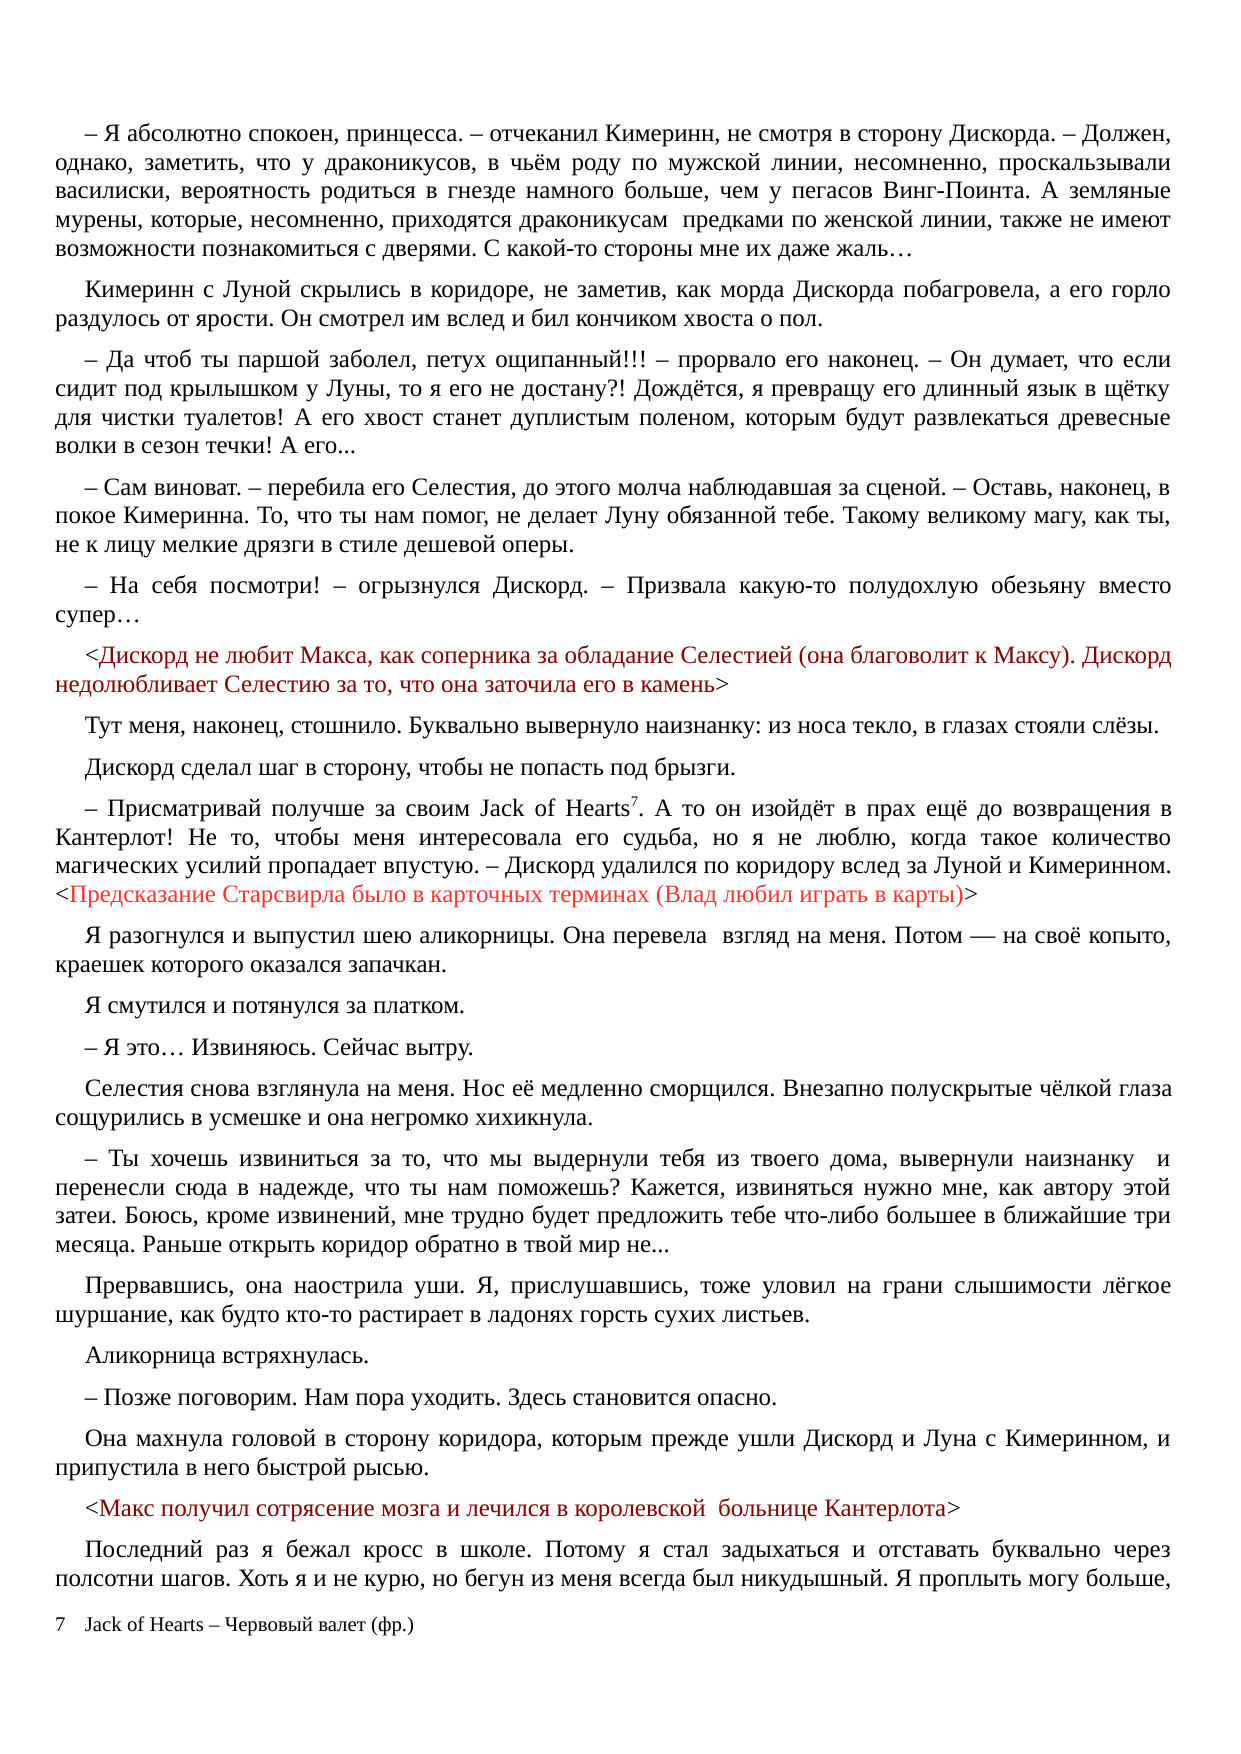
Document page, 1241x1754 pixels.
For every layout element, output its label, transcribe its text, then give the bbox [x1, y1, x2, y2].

text <Макс получил сотрясение мозга и лечился в королевской больнице Кантерлота> [55, 1493, 1172, 1522]
text – Да чтоб ты паршой заболел, петух ощипанный!!! – прорвало его наконец. – Он думает, что если сидит под крылышком у Луны, то я его не достану?! Дождётся, я превращу его длинный язык в щётку для чистки туалетов! А его хвост станет дуплистым поленом, которым будут развлекаться древесные волки в сезон течки! А его... [55, 344, 1172, 459]
text – Я это… Извиняюсь. Сейчас вытру. [55, 1032, 1172, 1061]
text – Присматривай получше за своим Jack of Hearts. А то он изойдёт в прах ещё до возвращения в Кантерлот! Не то, чтобы меня интересовала его судьба, но я не люблю, когда такое количество магических усилий пропадает впустую. – Дискорд удалился по коридору вслед за Луной и Кимеринном. <Предсказание Старсвирла было в карточных терминах (Влад любил играть в карты)> [55, 793, 1172, 908]
text Тут меня, наконец, стошнило. Буквально вывернуло наизнанку: из носа текло, в глазах стояли слёзы. [55, 711, 1172, 739]
text Последний раз я бежал кросс в школе. Потому я стал задыхаться и отставать буквально через полсотни шагов. Хоть я и не курю, но бегун из меня всегда был никудышный. Я проплыть могу больше, [55, 1534, 1172, 1592]
text Она махнула головой в сторону коридора, которым прежде ушли Дискорд и Луна с Кимеринном, и припустила в него быстрой рысью. [55, 1423, 1172, 1481]
text Прервавшись, она наострила уши. Я, прислушавшись, тоже уловил на грани слышимости лёгкое шуршание, как будто кто-то растирает в ладонях горсть сухих листьев. [55, 1271, 1172, 1328]
text Селестия снова взглянула на меня. Нос её медленно сморщился. Внезапно полускрытые чёлкой глаза сощурились в усмешке и она негромко хихикнула. [55, 1073, 1172, 1131]
text – Ты хочешь извиниться за то, что мы выдернули тебя из твоего дома, вывернули наизнанку и перенесли сюда в надежде, что ты нам поможешь? Кажется, извиняться нужно мне, как автору этой затеи. Боюсь, кроме извинений, мне трудно будет предложить тебе что-либо большее в ближайшие три месяца. Раньше открыть коридор обратно в твой мир не... [55, 1143, 1172, 1258]
text – Я абсолютно спокоен, принцесса. – отчеканил Кимеринн, не смотря в сторону Дискорда. – Должен, однако, заметить, что у драконикусов, в чьём роду по мужской линии, несомненно, проскальзывали василиски, вероятность родиться в гнезде намного больше, чем у пегасов Винг-Поинта. А земляные мурены, которые, несомненно, приходятся драконикусам предками по женской линии, также не имеют возможности познакомиться с дверями. С какой-то стороны мне их даже жаль… [55, 118, 1172, 262]
text Jack of Hearts – Червовый валет (фр.) [55, 1612, 1172, 1636]
text Дискорд сделал шаг в сторону, чтобы не попасть под брызги. [55, 752, 1172, 781]
text – На себя посмотри! – огрызнулся Дискорд. – Призвала какую-то полудохлую обезьяну вместо супер… [55, 571, 1172, 628]
text Я смутился и потянулся за платком. [55, 991, 1172, 1019]
text Кимеринн с Луной скрылись в коридоре, не заметив, как морда Дискорда побагровела, а его горло раздулось от ярости. Он смотрел им вслед и бил кончиком хвоста о пол. [55, 274, 1172, 332]
text – Позже поговорим. Нам пора уходить. Здесь становится опасно. [55, 1382, 1172, 1411]
text Я разогнулся и выпустил шею аликорницы. Она перевела взгляд на меня. Потом — на своё копыто, краешек которого оказался запачкан. [55, 921, 1172, 978]
text – Сам виноват. – перебила его Селестия, до этого молча наблюдавшая за сценой. – Оставь, наконец, в покое Кимеринна. То, что ты нам помог, не делает Луну обязанной тебе. Такому великому магу, как ты, не к лицу мелкие дрязги в стиле дешевой оперы. [55, 472, 1172, 558]
text Аликорница встряхнулась. [55, 1341, 1172, 1369]
text <Дискорд не любит Макса, как соперника за обладание Селестией (она благоволит к Максу). Дискорд недолюбливает Селестию за то, что она заточила его в камень> [55, 641, 1172, 698]
